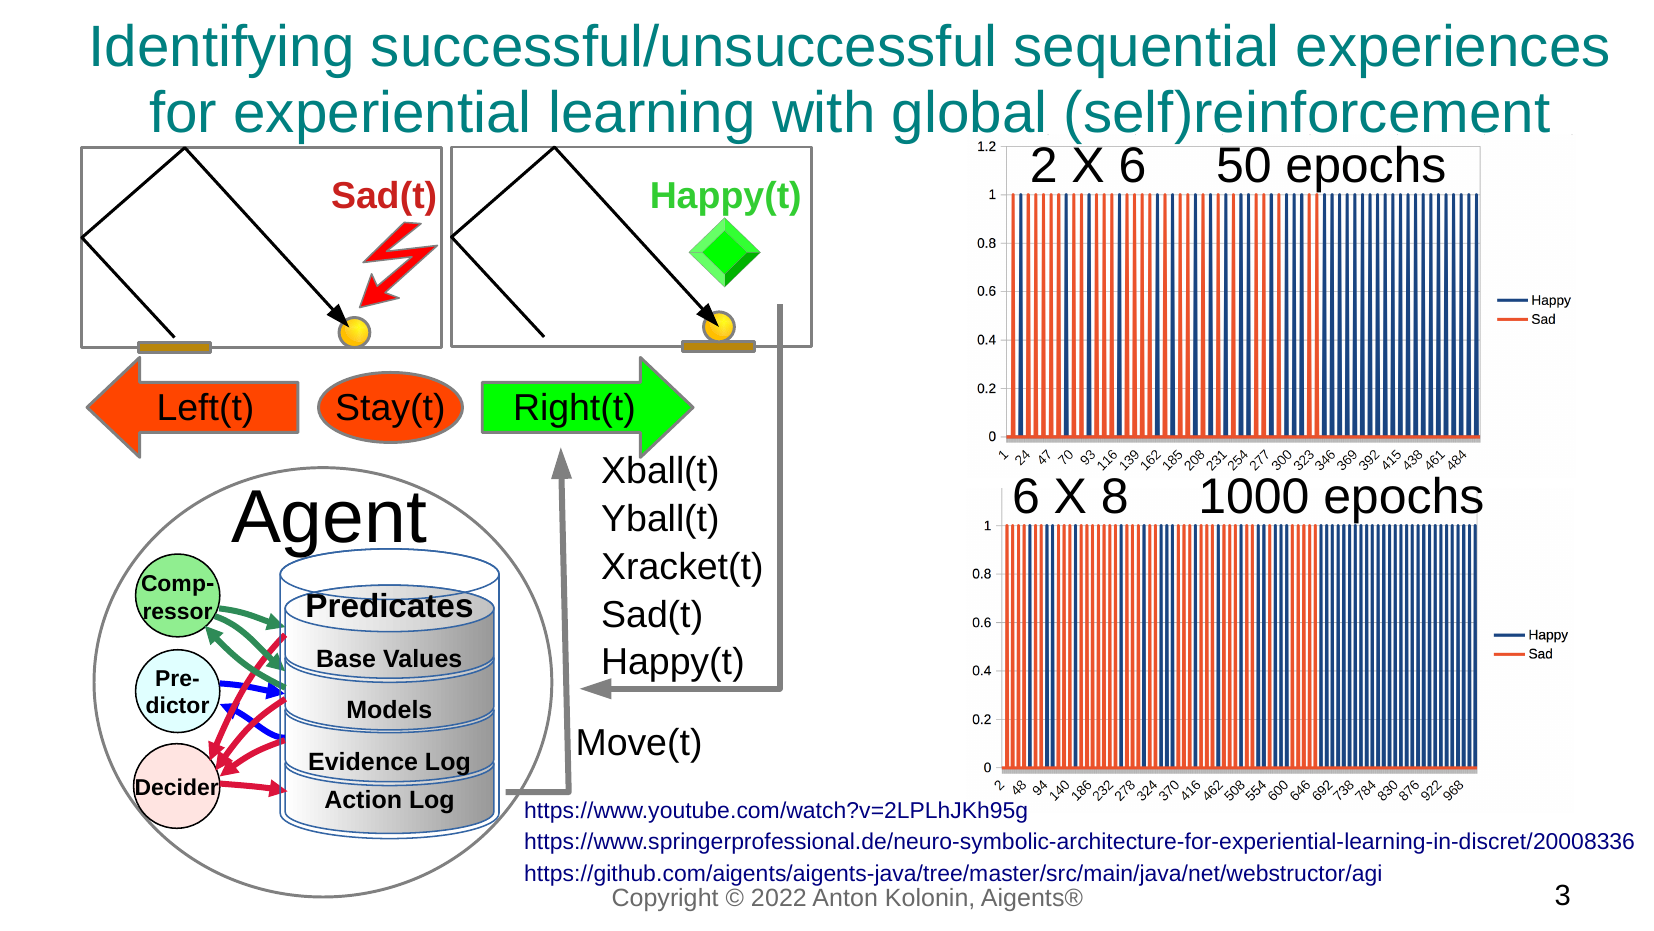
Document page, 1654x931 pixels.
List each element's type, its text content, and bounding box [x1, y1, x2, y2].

text_box Predicates [290, 580, 553, 642]
text_box Agent [216, 467, 486, 576]
picture [967, 147, 1576, 478]
text_box Stay(t) [318, 372, 463, 443]
text_box Evidence Log [285, 714, 494, 782]
text_box Left(t) [87, 357, 298, 458]
text_box [339, 317, 370, 348]
text_box Decider [133, 743, 220, 829]
text_box Comp- ressor [135, 554, 220, 637]
text_box Right(t) [482, 357, 694, 441]
text_box Identifying successful/unsuccessful sequential experiences for experiential learning with global (self)reinforcement [0, 10, 1653, 147]
text_box Xball(t) Yball(t) Xracket(t) Sad(t) Happy(t) [586, 441, 796, 762]
text_box https://www.youtube.com/watch?v=2LPLhJKh95g https://www.springerprofessional.de/neuro-symbolic-architecture-for-experiential-learning-in-discret/20008336 https://github.com/aigents/aigents-java/tree/master/src/main/java/net/webstructor/agi [509, 790, 1651, 929]
text_box Sad(t) [316, 167, 465, 225]
picture [688, 225, 765, 290]
text_box Base Values [285, 612, 494, 679]
text_box Models [285, 662, 494, 730]
text_box Action Log [285, 767, 494, 834]
text_box [138, 342, 211, 353]
text_box 6 X 8 1000 epochs [997, 460, 1542, 532]
text_box [359, 225, 438, 308]
picture [966, 488, 1574, 790]
text_box 2 X 6 50 epochs [1014, 147, 1504, 201]
text_box Pre- dictor [135, 649, 220, 733]
text_box [682, 311, 755, 352]
text_box Happy(t) [634, 167, 833, 225]
text_box Move(t) [560, 713, 732, 771]
